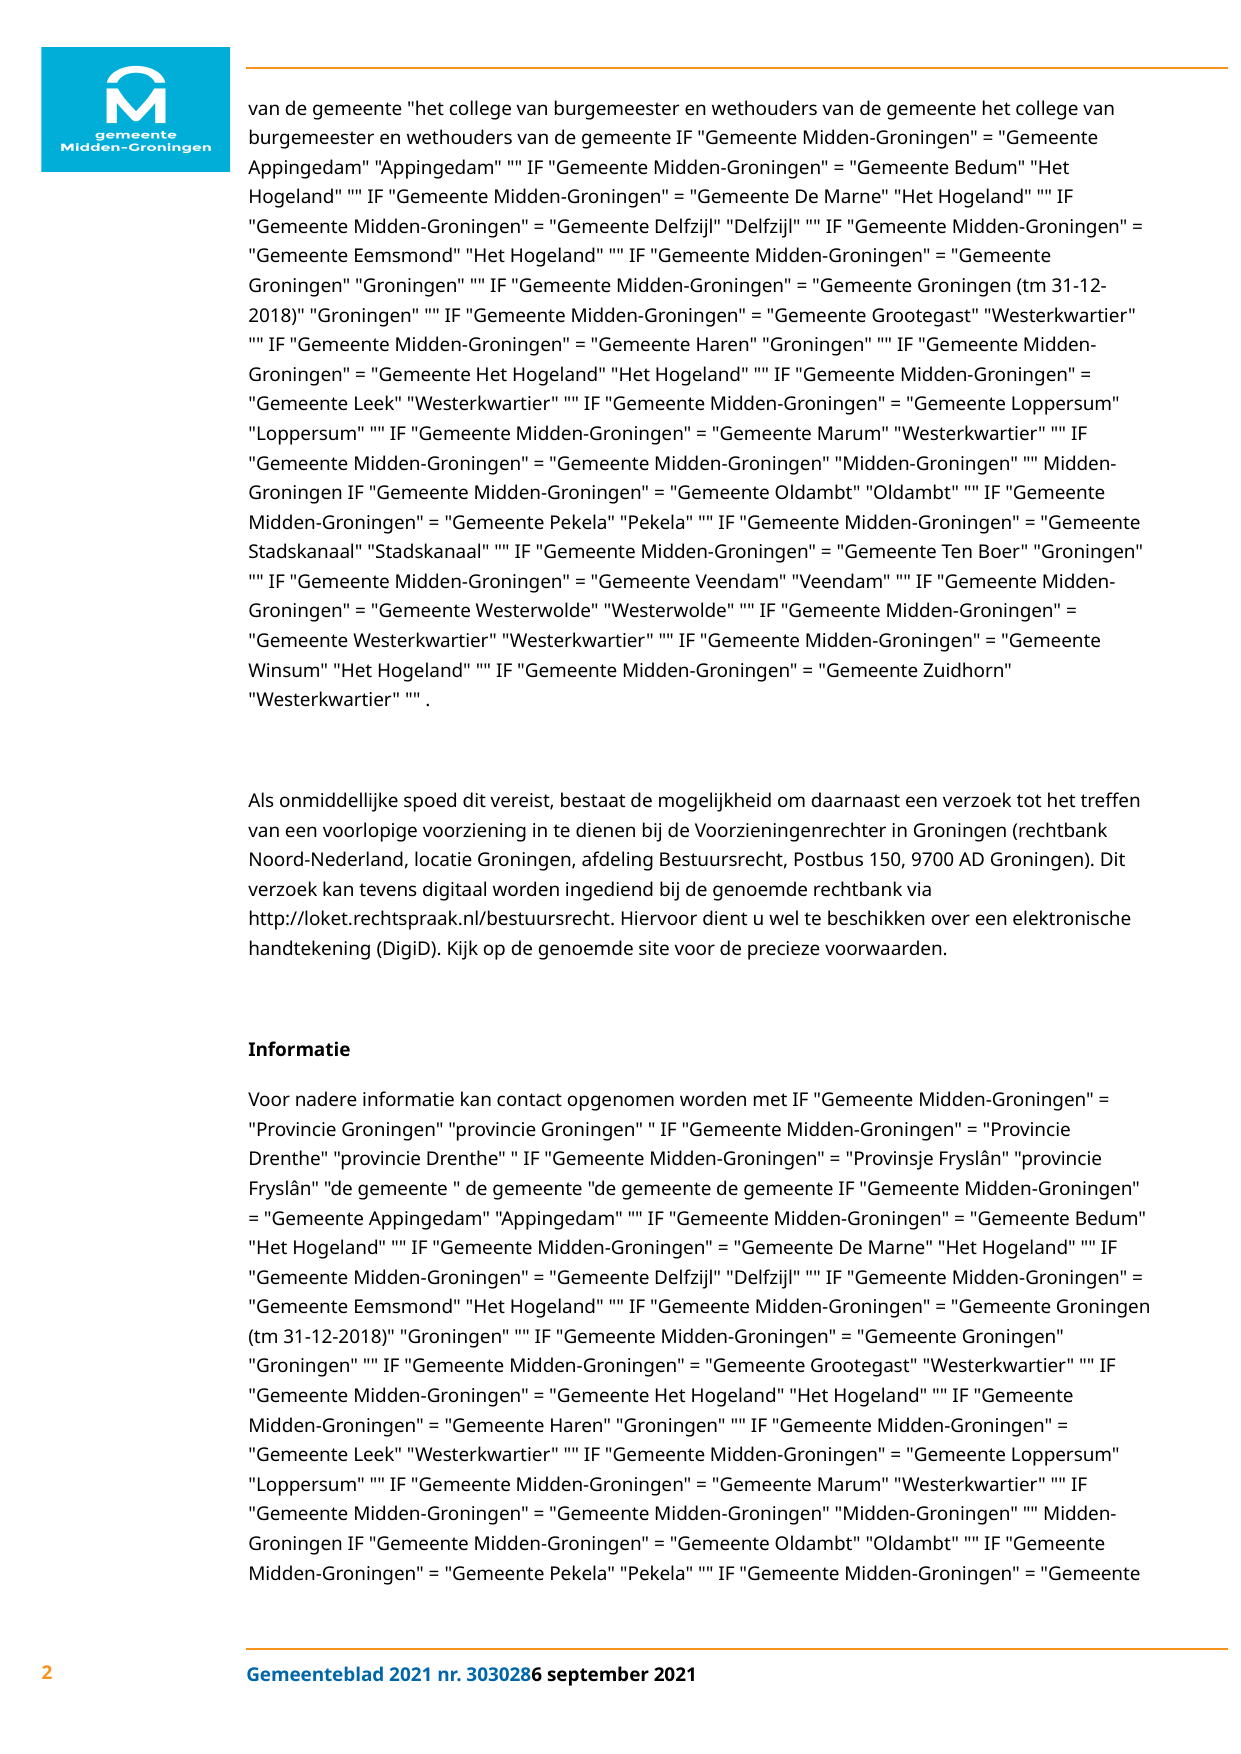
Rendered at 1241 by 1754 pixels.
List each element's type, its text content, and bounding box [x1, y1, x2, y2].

picture [107, 89, 165, 122]
text Informatie [248, 1036, 1152, 1062]
text Als onmiddellijke spoed dit vereist, bestaat de mogelijkheid om daarnaast een verzoek tot het treffen van een voorlopige voorziening in te dienen bij de Voorzieningenrechter in Groningen (rechtbank Noord-Nederland, locatie Groningen, afdeling Bestuursrecht, Postbus 150, 9700 AD Groningen). Dit verzoek kan tevens digitaal worden ingediend bij de genoemde rechtbank via http://loket.rechtspraak.nl/bestuursrecht. Hiervoor dient u wel te beschikken over een elektronische handtekening (DigiD). Kijk op de genoemde site voor de precieze voorwaarden. [248, 787, 1152, 961]
picture [184, 146, 190, 153]
text Voor nadere informatie kan contact opgenomen worden met IF "Gemeente Midden-Groningen" = "Provincie Groningen" "provincie Groningen" " IF "Gemeente Midden-Groningen" = "Provincie Drenthe" "provincie Drenthe" " IF "Gemeente Midden-Groningen" = "Provinsje Fryslân" "provincie Fryslân" "de gemeente " de gemeente "de gemeente de gemeente IF "Gemeente Midden-Groningen" = "Gemeente Appingedam" "Appingedam" "" IF "Gemeente Midden-Groningen" = "Gemeente Bedum" "Het Hogeland" "" IF "Gemeente Midden-Groningen" = "Gemeente De Marne" "Het Hogeland" "" IF "Gemeente Midden-Groningen" = "Gemeente Delfzijl" "Delfzijl" "" IF "Gemeente Midden-Groningen" = "Gemeente Eemsmond" "Het Hogeland" "" IF "Gemeente Midden-Groningen" = "Gemeente Groningen (tm 31-12-2018)" "Groningen" "" IF "Gemeente Midden-Groningen" = "Gemeente Groningen" "Groningen" "" IF "Gemeente Midden-Groningen" = "Gemeente Grootegast" "Westerkwartier" "" IF "Gemeente Midden-Groningen" = "Gemeente Het Hogeland" "Het Hogeland" "" IF "Gemeente Midden-Groningen" = "Gemeente Haren" "Groningen" "" IF "Gemeente Midden-Groningen" = "Gemeente Leek" "Westerkwartier" "" IF "Gemeente Midden-Groningen" = "Gemeente Loppersum" "Loppersum" "" IF "Gemeente Midden-Groningen" = "Gemeente Marum" "Westerkwartier" "" IF "Gemeente Midden-Groningen" = "Gemeente Midden-Groningen" "Midden-Groningen" "" Midden-Groningen IF "Gemeente Midden-Groningen" = "Gemeente Oldambt" "Oldambt" "" IF "Gemeente Midden-Groningen" = "Gemeente Pekela" "Pekela" "" IF "Gemeente Midden-Groningen" = "Gemeente [248, 1086, 1152, 1586]
picture [108, 66, 164, 82]
text van de gemeente "het college van burgemeester en wethouders van de gemeente het college van burgemeester en wethouders van de gemeente IF "Gemeente Midden-Groningen" = "Gemeente Appingedam" "Appingedam" "" IF "Gemeente Midden-Groningen" = "Gemeente Bedum" "Het Hogeland" "" IF "Gemeente Midden-Groningen" = "Gemeente De Marne" "Het Hogeland" "" IF "Gemeente Midden-Groningen" = "Gemeente Delfzijl" "Delfzijl" "" IF "Gemeente Midden-Groningen" = "Gemeente Eemsmond" "Het Hogeland" "" IF "Gemeente Midden-Groningen" = "Gemeente Groningen" "Groningen" "" IF "Gemeente Midden-Groningen" = "Gemeente Groningen (tm 31-12-2018)" "Groningen" "" IF "Gemeente Midden-Groningen" = "Gemeente Grootegast" "Westerkwartier" "" IF "Gemeente Midden-Groningen" = "Gemeente Haren" "Groningen" "" IF "Gemeente Midden-Groningen" = "Gemeente Het Hogeland" "Het Hogeland" "" IF "Gemeente Midden-Groningen" = "Gemeente Leek" "Westerkwartier" "" IF "Gemeente Midden-Groningen" = "Gemeente Loppersum" "Loppersum" "" IF "Gemeente Midden-Groningen" = "Gemeente Marum" "Westerkwartier" "" IF "Gemeente Midden-Groningen" = "Gemeente Midden-Groningen" "Midden-Groningen" "" Midden-Groningen IF "Gemeente Midden-Groningen" = "Gemeente Oldambt" "Oldambt" "" IF "Gemeente Midden-Groningen" = "Gemeente Pekela" "Pekela" "" IF "Gemeente Midden-Groningen" = "Gemeente Stadskanaal" "Stadskanaal" "" IF "Gemeente Midden-Groningen" = "Gemeente Ten Boer" "Groningen" "" IF "Gemeente Midden-Groningen" = "Gemeente Veendam" "Veendam" "" IF "Gemeente Midden-Groningen" = "Gemeente Westerwolde" "Westerwolde" "" IF "Gemeente Midden-Groningen" = "Gemeente Westerkwartier" "Westerkwartier" "" IF "Gemeente Midden-Groningen" = "Gemeente Winsum" "Het Hogeland" "" IF "Gemeente Midden-Groningen" = "Gemeente Zuidhorn" "Westerkwartier" "" . [248, 95, 1152, 712]
